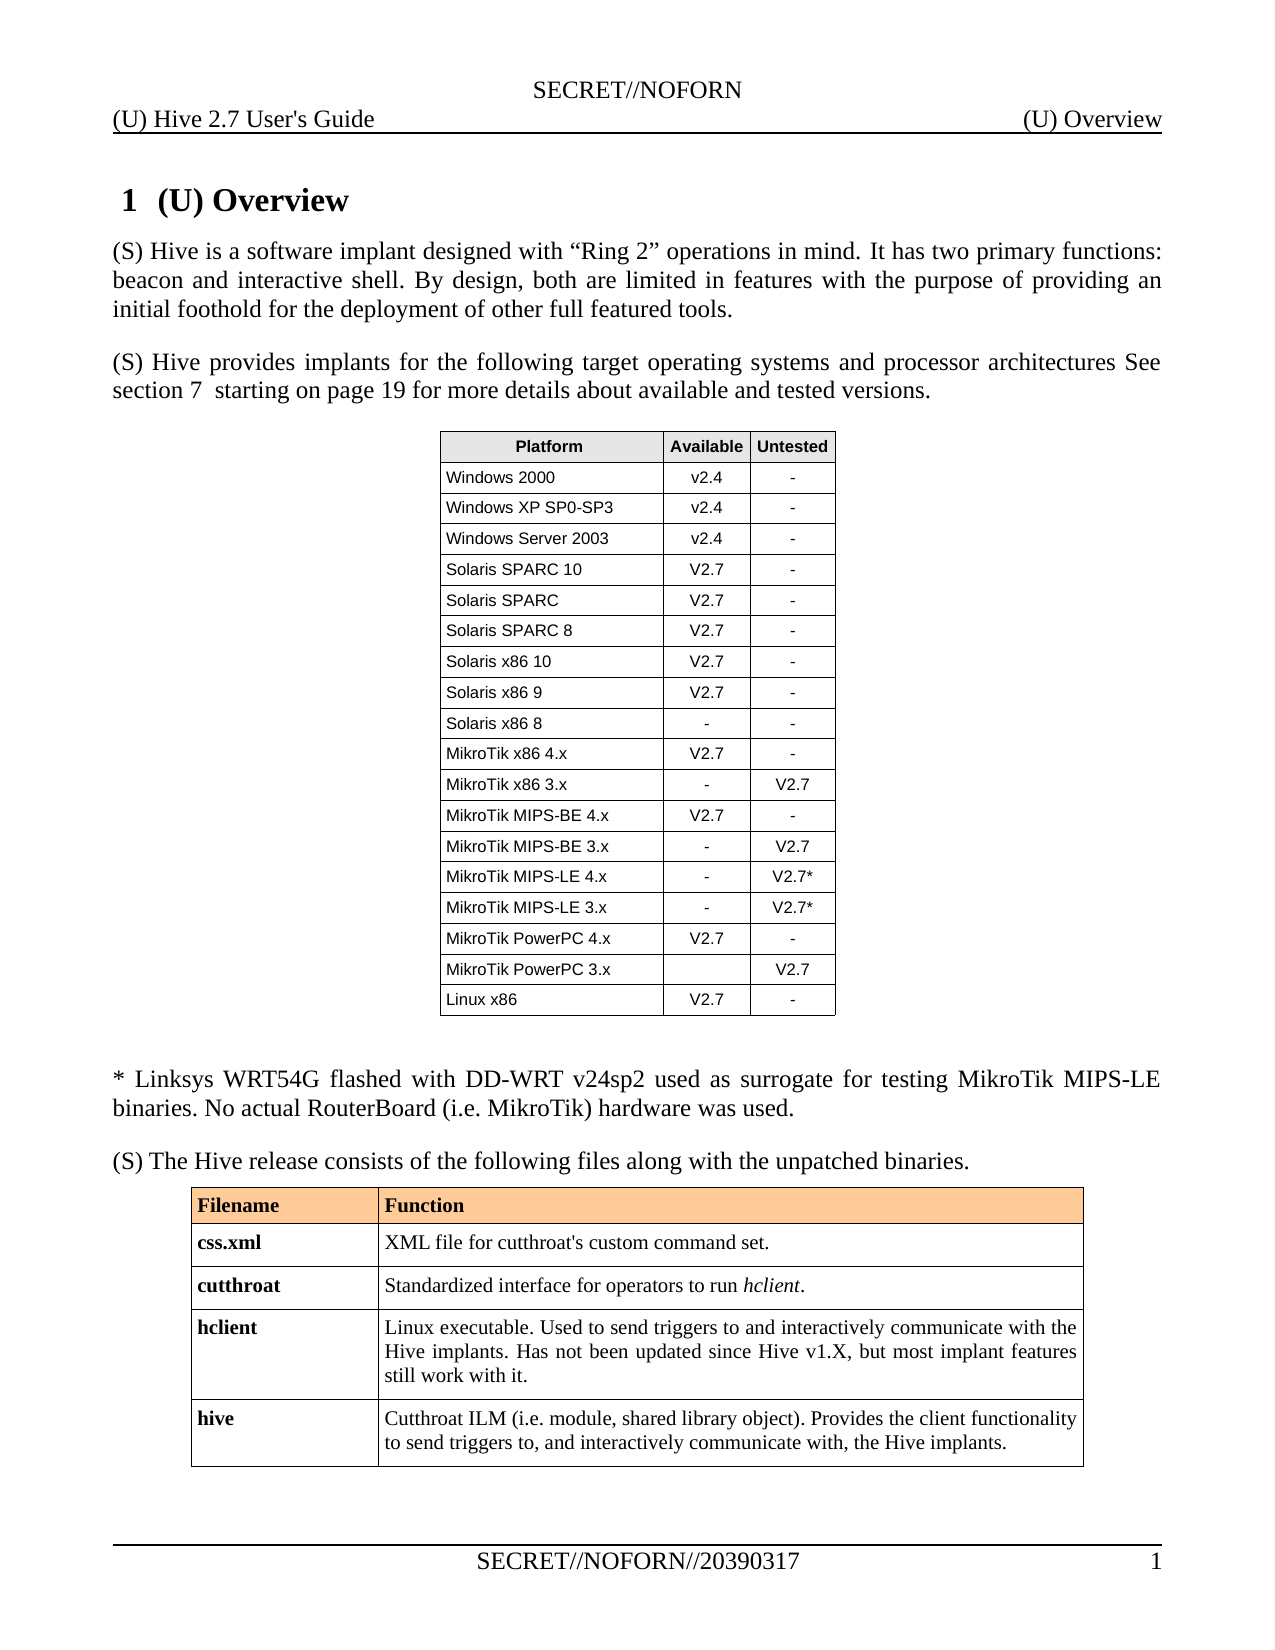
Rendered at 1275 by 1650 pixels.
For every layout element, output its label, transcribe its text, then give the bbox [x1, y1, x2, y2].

table_cell css.xml [192, 1224, 378, 1266]
table_cell Linux executable. Used to send triggers to and interactively communicate with the Hive implants. Has not been updated since Hive v1.X, but most implant features still work with it. [379, 1310, 1083, 1399]
table_cell MikroTik x86 3.x [441, 770, 663, 800]
table_cell - [664, 709, 750, 738]
table_cell - [751, 739, 835, 769]
table_cell V2.7 [664, 924, 750, 953]
table_cell v2.4 [664, 524, 750, 554]
table_cell Cutthroat ILM (i.e. module, shared library object). Provides the client functionality to send triggers to, and interactively communicate with, the Hive implants. [379, 1400, 1083, 1466]
table_cell V2.7* [751, 862, 835, 892]
table_cell - [751, 616, 835, 646]
table_cell Standardized interface for operators to run hclient. [379, 1267, 1083, 1308]
table_cell V2.7 [664, 678, 750, 708]
table_cell - [751, 524, 835, 554]
table_cell Solaris x86 9 [441, 678, 663, 708]
table_cell Windows Server 2003 [441, 524, 663, 554]
table_cell - [751, 647, 835, 677]
table_header Filename [192, 1188, 378, 1223]
text (S) Hive provides implants for the following target operating systems and processor architectures See section 7 starting on page 19 for more details about available and tested versions. [112, 347, 1162, 404]
table_cell - [664, 862, 750, 892]
table_cell V2.7 [664, 616, 750, 646]
table_cell - [751, 678, 835, 708]
table_cell - [751, 463, 835, 492]
table_cell V2.7 [664, 647, 750, 677]
table_cell XML file for cutthroat's custom command set. [379, 1224, 1083, 1266]
table_header Platform [441, 432, 663, 462]
table_cell Solaris SPARC [441, 586, 663, 615]
table_cell V2.7 [751, 770, 835, 800]
table_cell - [664, 770, 750, 800]
table_cell V2.7 [751, 955, 835, 984]
table_cell hclient [192, 1310, 378, 1399]
table_cell V2.7 [664, 801, 750, 831]
table_cell - [751, 709, 835, 738]
table_cell Solaris SPARC 8 [441, 616, 663, 646]
table_cell V2.7 [664, 739, 750, 769]
table_cell hive [192, 1400, 378, 1466]
table_cell - [751, 586, 835, 615]
table_header Available [664, 432, 750, 462]
table_cell MikroTik PowerPC 3.x [441, 955, 663, 984]
table_cell V2.7 [664, 555, 750, 585]
table_cell - [751, 494, 835, 523]
table_header Untested [751, 432, 835, 462]
table_cell Solaris x86 8 [441, 709, 663, 738]
table_cell - [664, 893, 750, 923]
table_cell - [751, 985, 835, 1015]
table_cell [664, 955, 750, 984]
table_cell MikroTik MIPS-BE 3.x [441, 832, 663, 861]
text * Linksys WRT54G flashed with DD-WRT v24sp2 used as surrogate for testing MikroTik MIPS-LE binaries. No actual RouterBoard (i.e. MikroTik) hardware was used. [112, 1064, 1162, 1122]
table_cell V2.7 [751, 832, 835, 861]
table_cell - [751, 801, 835, 831]
table_cell MikroTik MIPS-BE 4.x [441, 801, 663, 831]
table_cell MikroTik MIPS-LE 3.x [441, 893, 663, 923]
table_cell Linux x86 [441, 985, 663, 1015]
table_cell V2.7 [664, 985, 750, 1015]
table_cell v2.4 [664, 494, 750, 523]
text (S) The Hive release consists of the following files along with the unpatched binaries. [112, 1146, 1162, 1175]
table_cell - [664, 832, 750, 861]
table_cell MikroTik x86 4.x [441, 739, 663, 769]
subtitle (U) Overview [112, 180, 1162, 218]
table_cell Windows XP SP0-SP3 [441, 494, 663, 523]
table_cell Windows 2000 [441, 463, 663, 492]
table_cell v2.4 [664, 463, 750, 492]
table_cell - [751, 555, 835, 585]
table_header Function [379, 1188, 1083, 1223]
text (S) Hive is a software implant designed with “Ring 2” operations in mind. It has two primary functions: beacon and interactive shell. By design, both are limited in features with the purpose of providing an initial foothold for the deployment of other full featured tools. [112, 236, 1162, 323]
table_cell - [751, 924, 835, 953]
table_cell Solaris x86 10 [441, 647, 663, 677]
table_cell V2.7 [664, 586, 750, 615]
table_cell cutthroat [192, 1267, 378, 1308]
table_cell V2.7* [751, 893, 835, 923]
table_cell Solaris SPARC 10 [441, 555, 663, 585]
table_cell MikroTik PowerPC 4.x [441, 924, 663, 953]
table_cell MikroTik MIPS-LE 4.x [441, 862, 663, 892]
